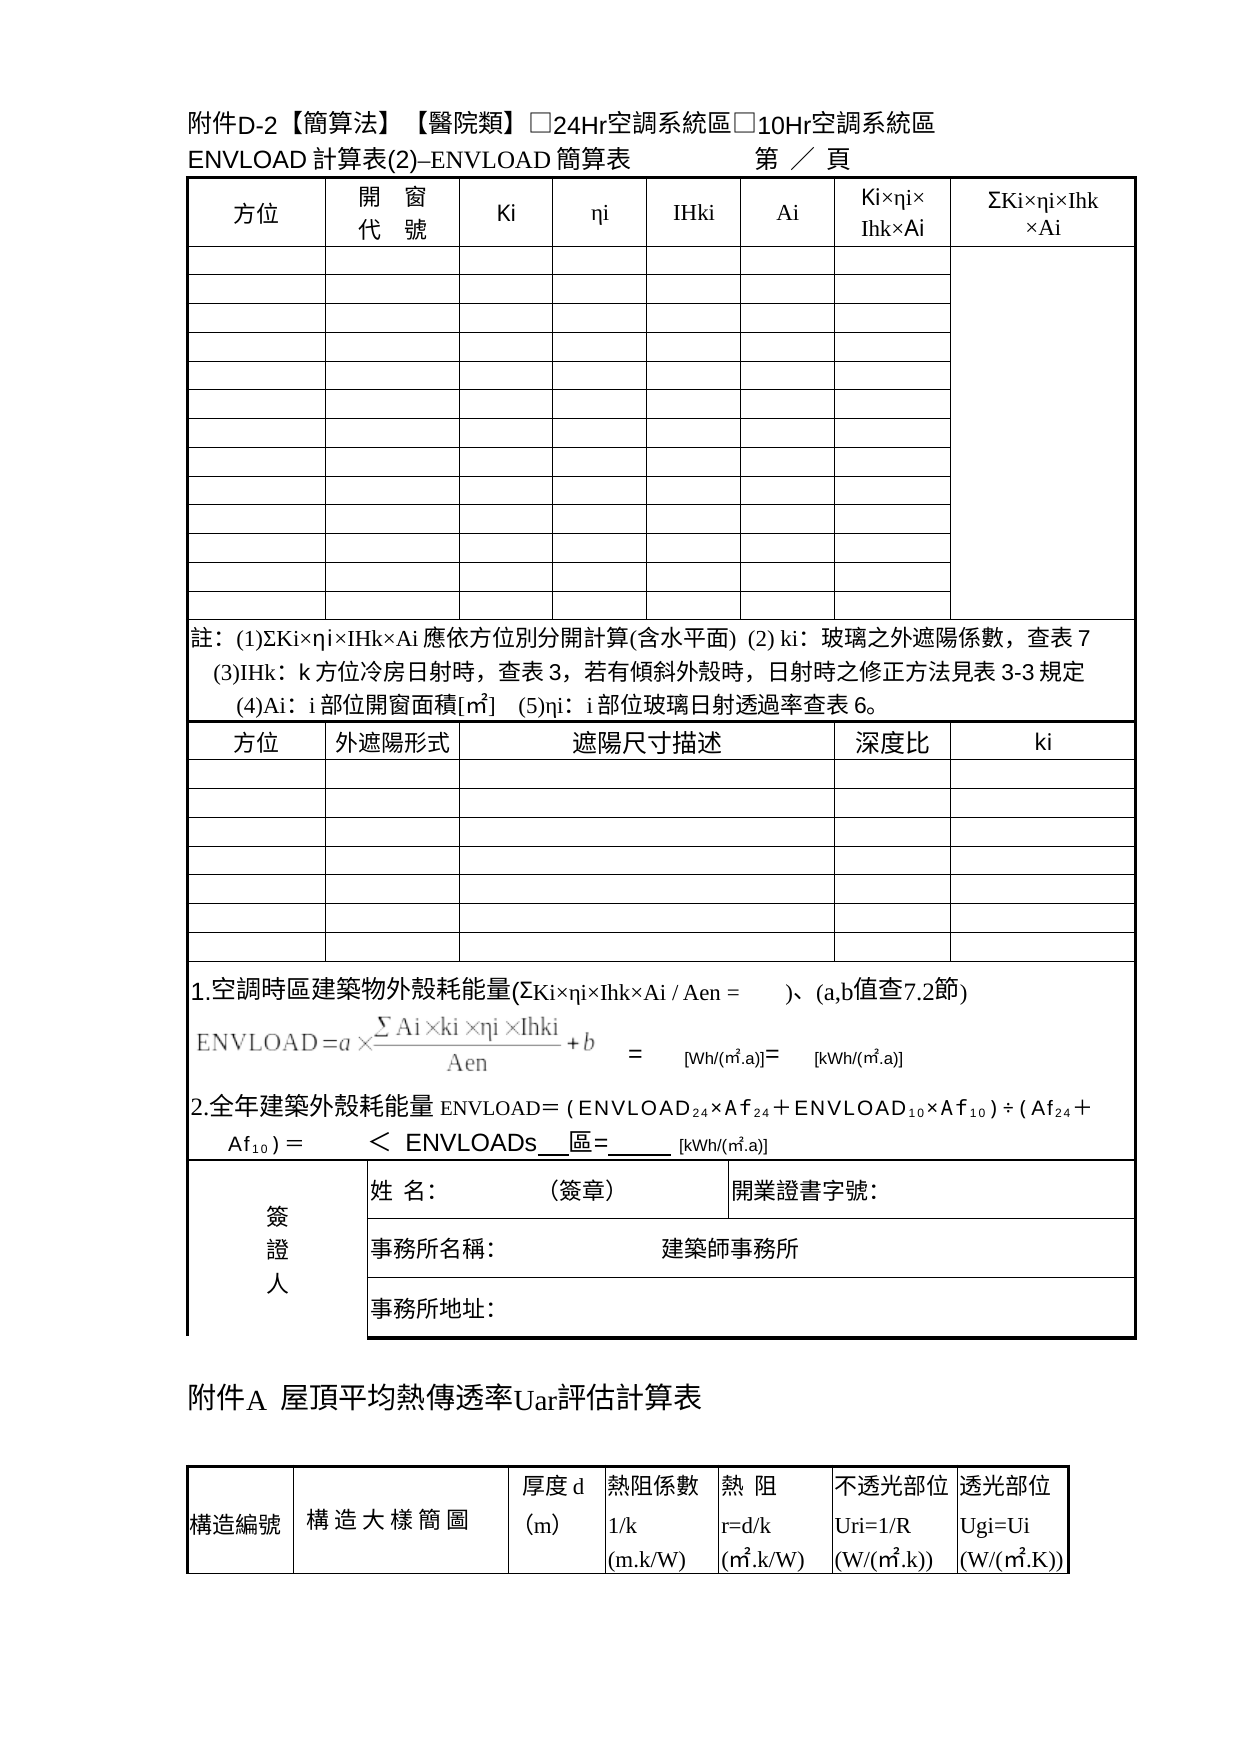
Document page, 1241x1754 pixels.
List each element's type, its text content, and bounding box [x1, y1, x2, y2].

table_cell 1.空調時區建築物外殼耗能量(ΣKi×ηi×Ihk×Ai / Aen = )、(a,b值查7.2節) = [Wh/(㎡.a)]= [kWh/(㎡.a)] 2.全年建築外殼耗能量 ENVLOAD＝(ENVLOAD24×Af24＋ENVLOAD10×Af10)÷(Af24＋Af10)＝ ＜ ENVLOADs 區= [kWh/(㎡.a)] [189, 962, 1134, 1159]
table_cell [835, 933, 950, 961]
table_cell [460, 247, 552, 274]
table_cell [553, 304, 646, 332]
table_cell 遮陽尺寸描述 [460, 723, 834, 759]
table_cell [326, 247, 459, 274]
table_cell [460, 933, 834, 961]
table_cell [835, 333, 950, 361]
table_cell [835, 875, 950, 903]
table_cell (m.k/W) [606, 1544, 718, 1572]
table_cell [835, 275, 950, 303]
table_cell [326, 448, 459, 476]
table_cell [741, 419, 834, 447]
table_cell [553, 419, 646, 447]
table_cell [326, 933, 459, 961]
table_cell Uri=1/R [833, 1505, 957, 1544]
table_cell [553, 563, 646, 591]
table_cell [189, 847, 325, 874]
table_header [189, 1468, 293, 1504]
table_cell [189, 818, 325, 846]
table_cell [951, 247, 1134, 619]
table_cell [741, 304, 834, 332]
table_cell [326, 904, 459, 932]
table_cell [835, 563, 950, 591]
table_cell [835, 247, 950, 274]
table_cell [189, 419, 325, 447]
table_header 厚度d [509, 1468, 605, 1504]
table_cell [326, 505, 459, 533]
table_cell [835, 904, 950, 932]
table_cell [951, 904, 1134, 932]
table_cell [741, 247, 834, 274]
table_cell [835, 592, 950, 619]
table_cell [647, 333, 740, 361]
table_cell [189, 933, 325, 961]
table_header ΣKi×ηi×Ihk ×Ai [951, 179, 1134, 246]
table_cell [647, 592, 740, 619]
table_cell Ugi=Ui [958, 1505, 1067, 1544]
table_cell [835, 818, 950, 846]
table_cell [460, 390, 552, 418]
text 附件A 屋頂平均熱傳透率Uar評估計算表 [187, 1375, 1053, 1417]
table_cell [326, 390, 459, 418]
table_cell [189, 1544, 293, 1572]
table_cell [189, 563, 325, 591]
table_header 熱阻係數 [606, 1468, 718, 1504]
table_cell [741, 362, 834, 389]
table_cell [189, 304, 325, 332]
table_cell ki [951, 723, 1134, 759]
table_cell [553, 362, 646, 389]
table_cell [647, 304, 740, 332]
table_cell [835, 362, 950, 389]
table_cell [647, 534, 740, 562]
table_cell [741, 275, 834, 303]
table_cell [326, 818, 459, 846]
table_cell [189, 362, 325, 389]
table_cell [835, 760, 950, 788]
table_cell [835, 847, 950, 874]
table_header Ki [460, 179, 552, 246]
table_cell [326, 333, 459, 361]
table_cell 註：(1)ΣKi×ηi×IHk×Ai應依方位別分開計算(含水平面) (2) ki：玻璃之外遮陽係數，查表7 (3)IHk：k方位冷房日射時，查表3，若有傾斜外殼時，日射時之修正方法見表3-3規定 (4)Ai：i部位開窗面積[㎡] (5)ηi：i部位玻璃日射透過率查表6。 [189, 620, 1134, 720]
table_cell [189, 760, 325, 788]
table_cell [741, 534, 834, 562]
table_cell [741, 563, 834, 591]
table_cell [326, 419, 459, 447]
table_cell [553, 390, 646, 418]
table_cell 事務所地址： [368, 1278, 1134, 1336]
table_cell [189, 592, 325, 619]
table_header 透光部位 [958, 1468, 1067, 1504]
table_cell [647, 563, 740, 591]
table_cell [326, 789, 459, 817]
table_cell [553, 505, 646, 533]
table_cell [460, 448, 552, 476]
table_header Ai [741, 179, 834, 246]
table_cell [553, 247, 646, 274]
table_cell [951, 818, 1134, 846]
table_cell 事務所名稱： 建築師事務所 [368, 1219, 1134, 1277]
table_cell 簽 證 人 [189, 1161, 367, 1336]
table_cell [326, 304, 459, 332]
table_cell [553, 448, 646, 476]
table_cell [460, 904, 834, 932]
table_header 構 造 大 樣 簡 圖 [294, 1468, 508, 1572]
table_cell 外遮陽形式 [326, 723, 459, 759]
table_cell [189, 875, 325, 903]
table_cell [553, 477, 646, 504]
table_header 開 窗 代 號 [326, 179, 459, 246]
table_cell [951, 875, 1134, 903]
table_cell [741, 592, 834, 619]
table_cell [647, 247, 740, 274]
table_cell [835, 534, 950, 562]
table_cell (W/(㎡.K)) [958, 1544, 1067, 1572]
table_cell [326, 275, 459, 303]
table_cell [835, 448, 950, 476]
table_header Ki×ηi× Ihk×Ai [835, 179, 950, 246]
table_cell [326, 847, 459, 874]
table_cell [326, 362, 459, 389]
table_cell [741, 505, 834, 533]
table_header IHki [647, 179, 740, 246]
table_header 不透光部位 [833, 1468, 957, 1504]
table_cell [951, 760, 1134, 788]
table_cell (㎡.k/W) [719, 1544, 832, 1572]
table_cell [189, 275, 325, 303]
table_cell [460, 592, 552, 619]
table_cell [553, 534, 646, 562]
table_cell [741, 448, 834, 476]
table_cell [835, 419, 950, 447]
text 附件D-2【簡算法】【醫院類】□24Hr空調系統區□10Hr空調系統區 [187, 103, 1053, 140]
table_cell [553, 592, 646, 619]
table_cell [189, 904, 325, 932]
table_cell [460, 362, 552, 389]
table_cell 構造編號 [189, 1505, 293, 1544]
table_cell [326, 534, 459, 562]
table_cell [460, 505, 552, 533]
table_cell [509, 1544, 605, 1572]
table_cell [647, 448, 740, 476]
table_cell [835, 304, 950, 332]
table_cell [189, 333, 325, 361]
table_cell r=d/k [719, 1505, 832, 1544]
table_cell [326, 592, 459, 619]
table_cell [741, 390, 834, 418]
table_cell [460, 563, 552, 591]
table_cell [326, 760, 459, 788]
table_cell [741, 477, 834, 504]
table_cell [460, 304, 552, 332]
table_cell [553, 275, 646, 303]
table_header 熱 阻 [719, 1468, 832, 1504]
table_cell [326, 875, 459, 903]
table_cell [460, 333, 552, 361]
table_cell [460, 477, 552, 504]
table_cell [835, 505, 950, 533]
table_cell [647, 390, 740, 418]
table_cell [326, 563, 459, 591]
table_cell [189, 534, 325, 562]
table_cell （m） [509, 1505, 605, 1544]
table_cell [326, 477, 459, 504]
table_cell 開業證書字號： [729, 1161, 1134, 1218]
table_header 方位 [189, 179, 325, 246]
table_cell [189, 789, 325, 817]
table_header ηi [553, 179, 646, 246]
table_cell [835, 390, 950, 418]
table_cell 深度比 [835, 723, 950, 759]
table_cell [741, 333, 834, 361]
table_cell 姓 名： （簽章） [368, 1161, 728, 1218]
table_cell [647, 505, 740, 533]
table_cell [189, 477, 325, 504]
table_cell [647, 275, 740, 303]
table_cell [553, 333, 646, 361]
table_cell [835, 789, 950, 817]
table_cell [460, 789, 834, 817]
table_cell [647, 362, 740, 389]
table_cell [951, 933, 1134, 961]
table_cell 方位 [189, 723, 325, 759]
table_cell [951, 847, 1134, 874]
table_cell [460, 419, 552, 447]
table_cell [189, 448, 325, 476]
table_cell 1/k [606, 1505, 718, 1544]
table_cell [951, 789, 1134, 817]
text ENVLOAD計算表(2)–ENVLOAD簡算表 第 ／ 頁 [187, 140, 1053, 176]
table_cell [460, 534, 552, 562]
table_cell [647, 419, 740, 447]
table_cell [460, 847, 834, 874]
table_cell [460, 818, 834, 846]
table_cell [460, 760, 834, 788]
table_cell [835, 477, 950, 504]
table_cell [460, 275, 552, 303]
table_cell [189, 505, 325, 533]
table_cell (W/(㎡.k)) [833, 1544, 957, 1572]
table_cell [189, 390, 325, 418]
table_cell [460, 875, 834, 903]
table_cell [189, 247, 325, 274]
table_cell [647, 477, 740, 504]
